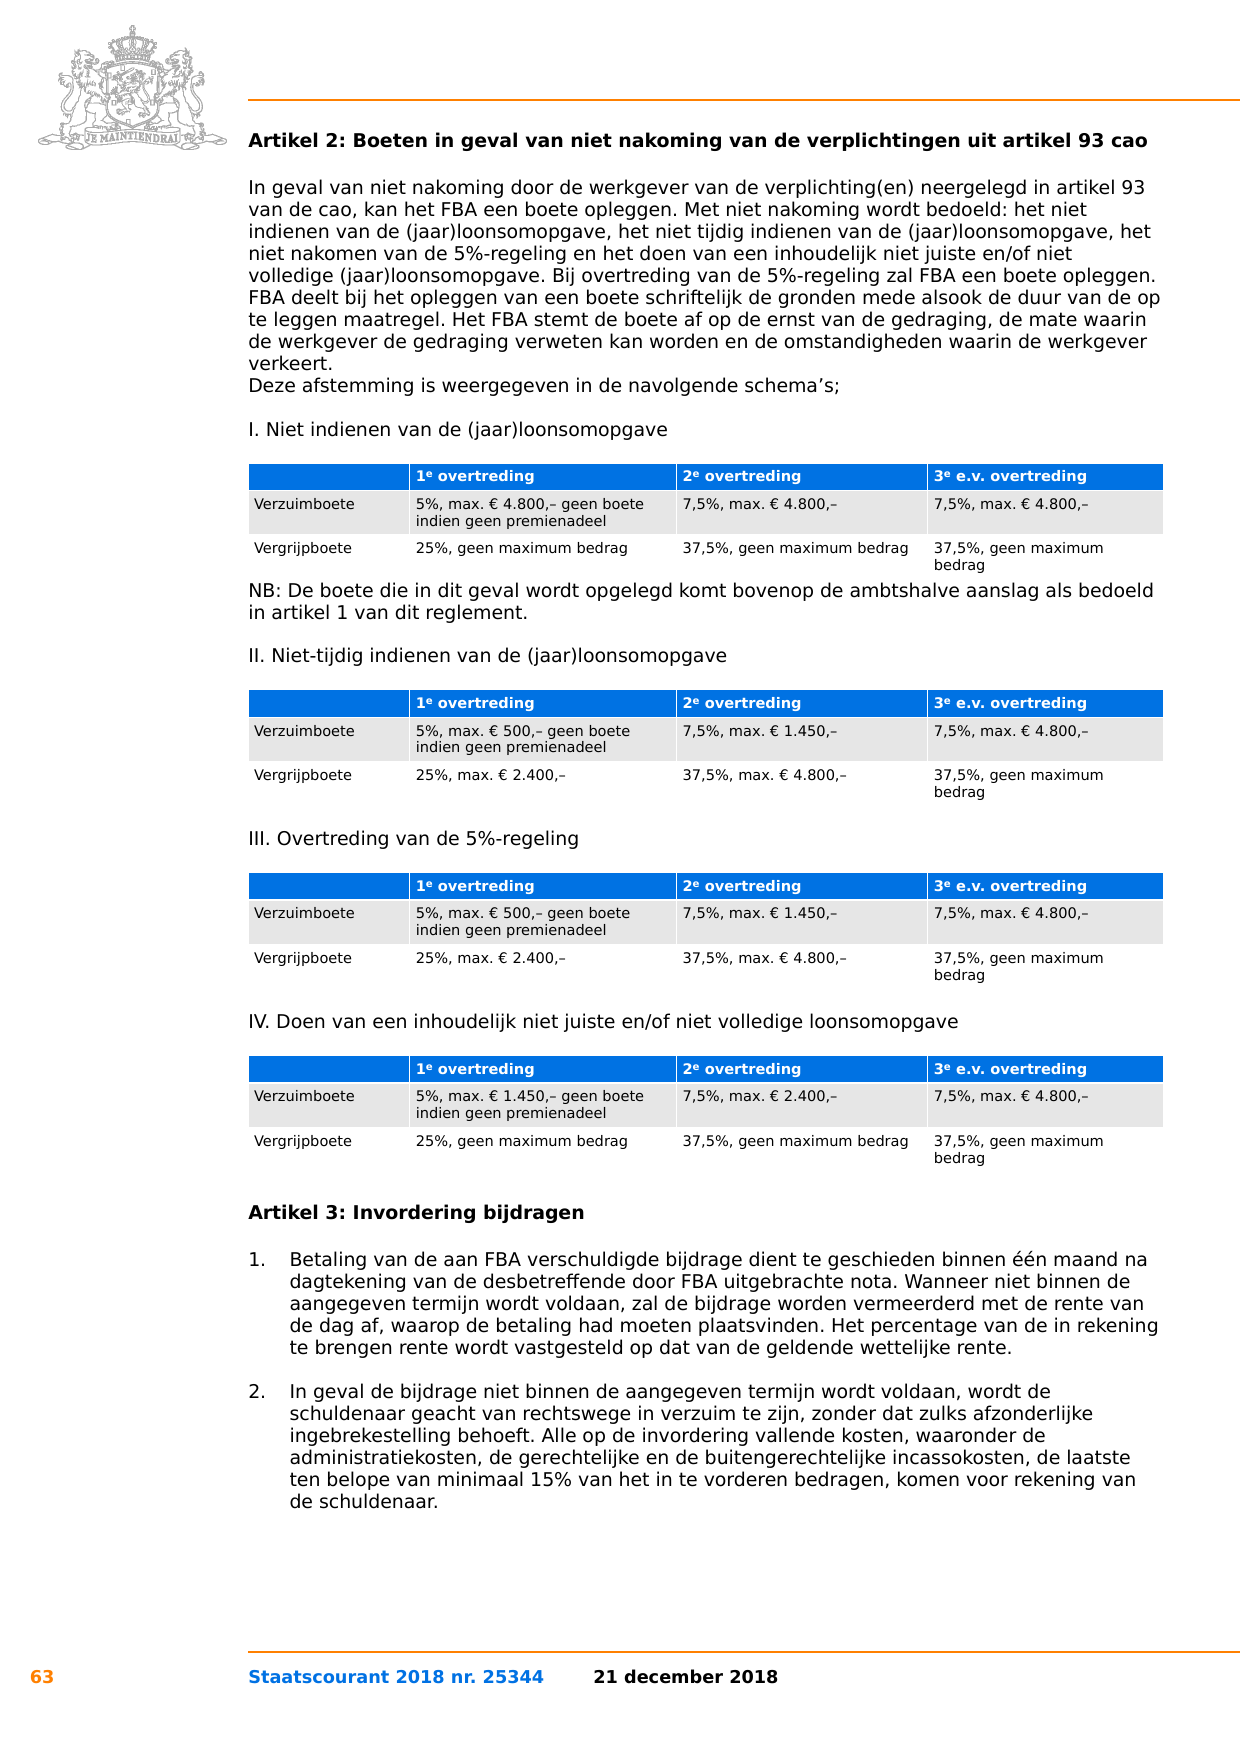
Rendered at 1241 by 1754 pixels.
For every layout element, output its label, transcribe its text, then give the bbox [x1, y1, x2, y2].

table_cell 7,5%, max. € 2.400,– [677, 1084, 927, 1127]
table_cell 7,5%, max. € 4.800,– [677, 491, 927, 534]
table_cell 37,5%, geen maximum bedrag [928, 1128, 1163, 1171]
table_header [249, 873, 409, 899]
subtitle Artikel 3: Invordering bijdragen [248, 1202, 1163, 1224]
table_cell 7,5%, max. € 1.450,– [677, 901, 927, 944]
table_cell Verzuimboete [249, 901, 409, 944]
table_cell Vergrijpboete [249, 535, 409, 578]
table_cell Verzuimboete [249, 1084, 409, 1127]
table_header 3e e.v. overtreding [928, 873, 1163, 899]
table_cell 7,5%, max. € 4.800,– [928, 901, 1163, 944]
table_header 2e overtreding [677, 873, 927, 899]
subtitle III. Overtreding van de 5%-regeling [248, 828, 1163, 850]
table_header 2e overtreding [677, 690, 927, 717]
table_cell 37,5%, geen maximum bedrag [677, 535, 927, 578]
table_header 1e overtreding [410, 464, 676, 490]
table_cell 37,5%, max. € 4.800,– [677, 762, 927, 805]
table_cell 5%, max. € 500,– geen boete indien geen premienadeel [410, 718, 676, 761]
table_cell 25%, max. € 2.400,– [410, 762, 676, 805]
table_cell Vergrijpboete [249, 1128, 409, 1171]
table_cell Verzuimboete [249, 491, 409, 534]
subtitle I. Niet indienen van de (jaar)loonsomopgave [248, 418, 1163, 441]
table_cell 25%, geen maximum bedrag [410, 535, 676, 578]
text NB: De boete die in dit geval wordt opgelegd komt bovenop de ambtshalve aanslag als bedoeld in artikel 1 van dit reglement. [248, 580, 1163, 623]
table_cell 37,5%, geen maximum bedrag [928, 945, 1163, 988]
text 2. In geval de bijdrage niet binnen de aangegeven termijn wordt voldaan, wordt de schuldenaar geacht van rechtswege in verzuim te zijn, zonder dat zulks afzonderlijke ingebrekestelling behoeft. Alle op de invordering vallende kosten, waaronder de administratiekosten, de gerechtelijke en de buitengerechtelijke incassokosten, de laatste ten belope van minimaal 15% van het in te vorderen bedragen, komen voor rekening van de schuldenaar. [248, 1381, 1163, 1513]
table_header [249, 690, 409, 717]
table_header 3e e.v. overtreding [928, 690, 1163, 717]
table_cell 5%, max. € 500,– geen boete indien geen premienadeel [410, 901, 676, 944]
table_header 2e overtreding [677, 464, 927, 490]
table_cell Vergrijpboete [249, 945, 409, 988]
table_header 1e overtreding [410, 873, 676, 899]
table_header [249, 1056, 409, 1082]
table_cell 7,5%, max. € 4.800,– [928, 491, 1163, 534]
subtitle Artikel 2: Boeten in geval van niet nakoming van de verplichtingen uit artikel 93 cao [248, 130, 1163, 152]
table_cell 5%, max. € 1.450,– geen boete indien geen premienadeel [410, 1084, 676, 1127]
table_header 2e overtreding [677, 1056, 927, 1082]
picture [38, 25, 227, 150]
table_cell Verzuimboete [249, 718, 409, 761]
table_cell 5%, max. € 4.800,– geen boete indien geen premienadeel [410, 491, 676, 534]
subtitle IV. Doen van een inhoudelijk niet juiste en/of niet volledige loonsomopgave [248, 1011, 1163, 1033]
table_cell 7,5%, max. € 4.800,– [928, 1084, 1163, 1127]
table_cell 37,5%, geen maximum bedrag [677, 1128, 927, 1171]
text In geval van niet nakoming door de werkgever van de verplichting(en) neergelegd in artikel 93 van de cao, kan het FBA een boete opleggen. Met niet nakoming wordt bedoeld: het niet indienen van de (jaar)loonsomopgave, het niet tijdig indienen van de (jaar)loonsomopgave, het niet nakomen van de 5%-regeling en het doen van een inhoudelijk niet juiste en/of niet volledige (jaar)loonsomopgave. Bij overtreding van de 5%-regeling zal FBA een boete opleggen. FBA deelt bij het opleggen van een boete schriftelijk de gronden mede alsook de duur van de op te leggen maatregel. Het FBA stemt de boete af op de ernst van de gedraging, de mate waarin de werkgever de gedraging verweten kan worden en de omstandigheden waarin de werkgever verkeert. [248, 177, 1163, 375]
table_header 1e overtreding [410, 1056, 676, 1082]
table_header 3e e.v. overtreding [928, 1056, 1163, 1082]
table_header 1e overtreding [410, 690, 676, 717]
table_cell 25%, geen maximum bedrag [410, 1128, 676, 1171]
table_cell Vergrijpboete [249, 762, 409, 805]
subtitle II. Niet-tijdig indienen van de (jaar)loonsomopgave [248, 645, 1163, 667]
table_cell 37,5%, geen maximum bedrag [928, 762, 1163, 805]
table_cell 37,5%, max. € 4.800,– [677, 945, 927, 988]
table_cell 7,5%, max. € 1.450,– [677, 718, 927, 761]
table_header [249, 464, 409, 490]
text Deze afstemming is weergegeven in de navolgende schema’s; [248, 375, 1163, 397]
table_cell 25%, max. € 2.400,– [410, 945, 676, 988]
text 1. Betaling van de aan FBA verschuldigde bijdrage dient te geschieden binnen één maand na dagtekening van de desbetreffende door FBA uitgebrachte nota. Wanneer niet binnen de aangegeven termijn wordt voldaan, zal de bijdrage worden vermeerderd met de rente van de dag af, waarop de betaling had moeten plaatsvinden. Het percentage van de in rekening te brengen rente wordt vastgesteld op dat van de geldende wettelijke rente. [248, 1249, 1163, 1359]
table_cell 37,5%, geen maximum bedrag [928, 535, 1163, 578]
table_cell 7,5%, max. € 4.800,– [928, 718, 1163, 761]
table_header 3e e.v. overtreding [928, 464, 1163, 490]
